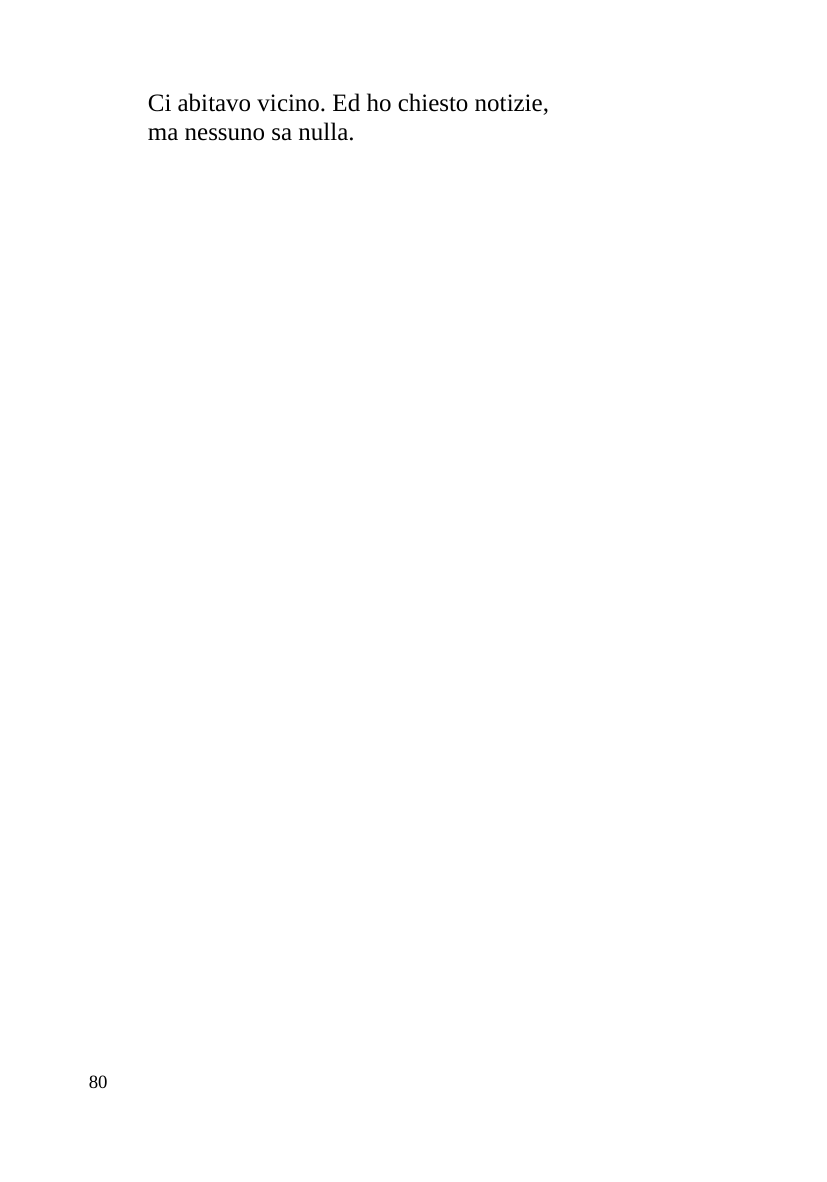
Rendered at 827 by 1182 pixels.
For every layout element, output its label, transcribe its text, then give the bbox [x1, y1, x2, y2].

text ma nessuno sa nulla. [148, 117, 738, 146]
text Ci abitavo vicino. Ed ho chiesto notizie, [148, 88, 738, 117]
